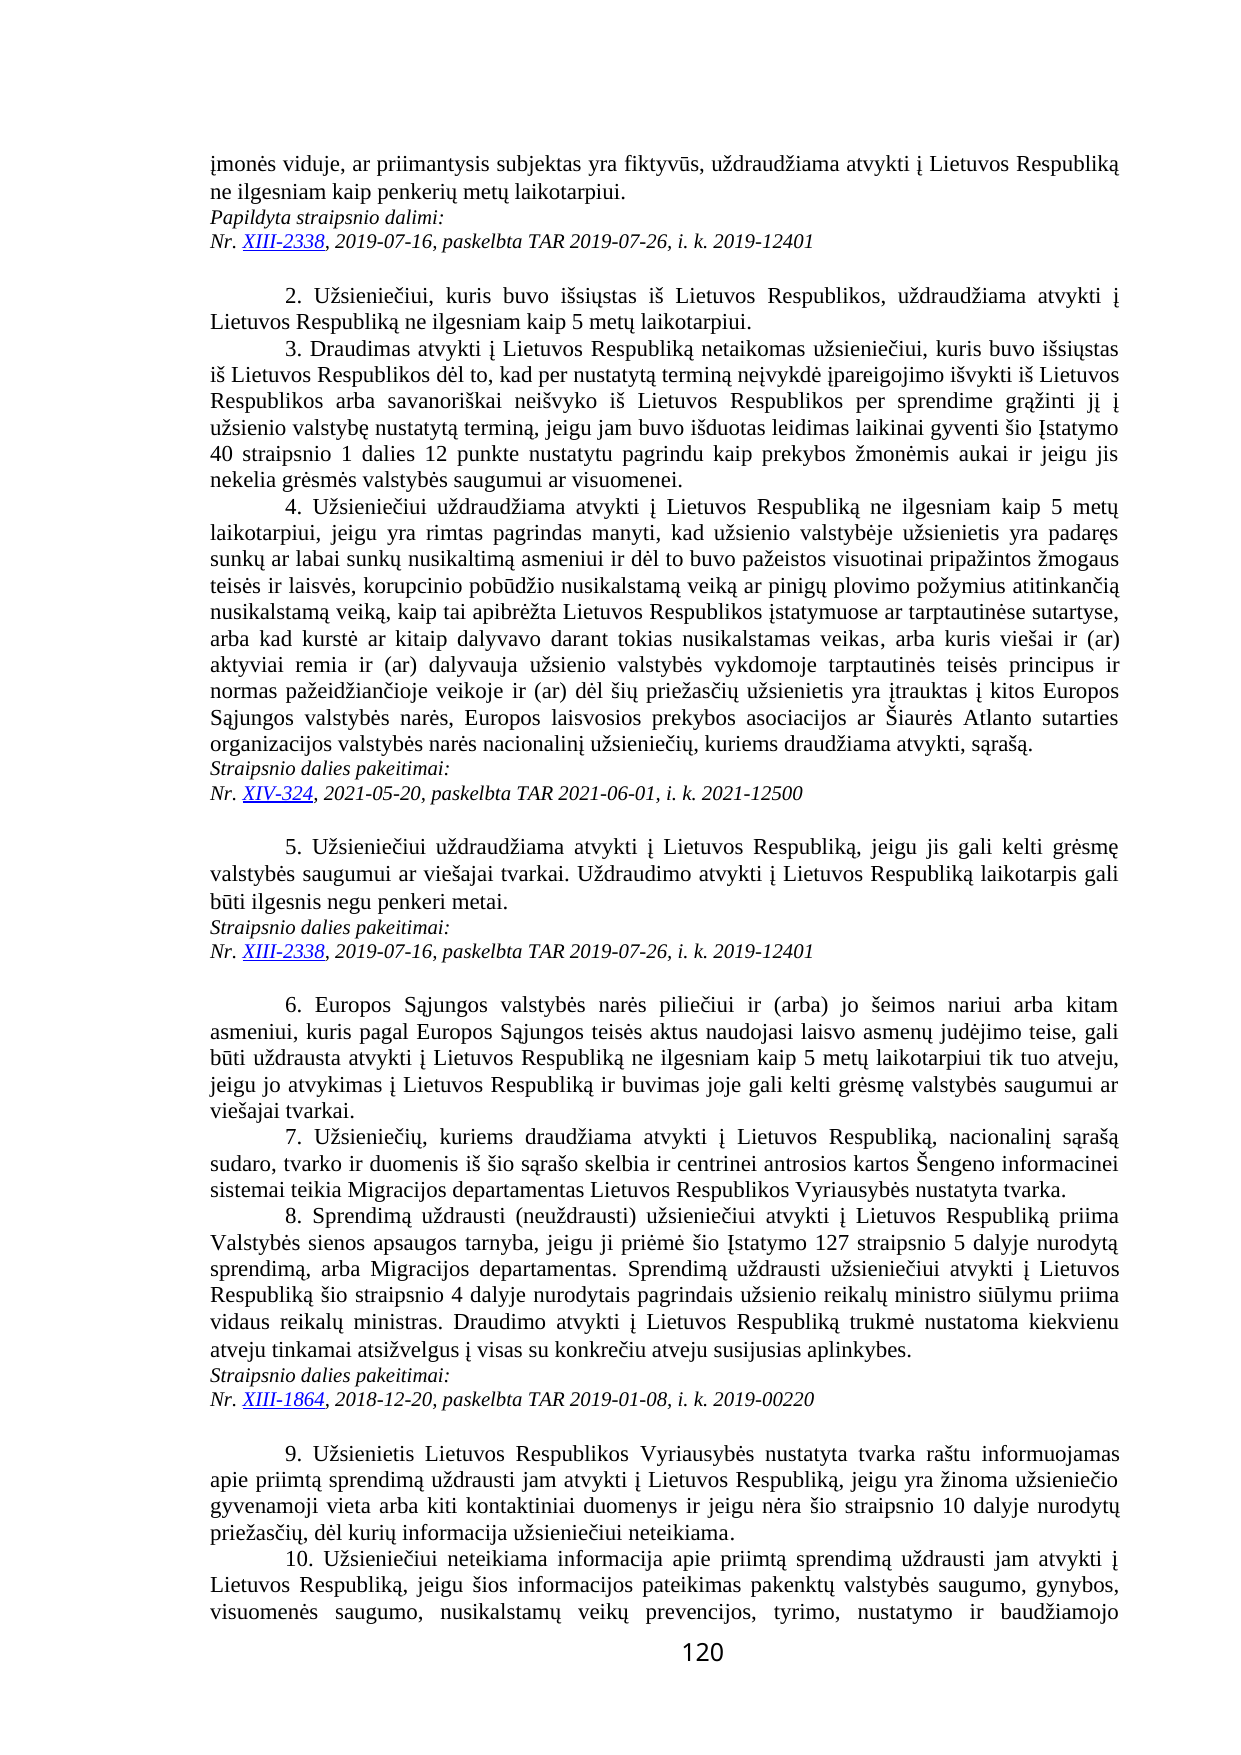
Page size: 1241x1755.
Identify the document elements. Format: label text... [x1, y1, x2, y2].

text Straipsnio dalies pakeitimai: [210, 915, 1120, 939]
text Nr. XIII-1864, 2018-12-20, paskelbta TAR 2019-01-08, i. k. 2019-00220 [210, 1387, 1120, 1411]
text įmonės viduje, ar priimantysis subjektas yra fiktyvūs, uždraudžiama atvykti į Lietuvos Respubliką ne ilgesniam kaip penkerių metų laikotarpiui. [210, 150, 1120, 205]
text 3. Draudimas atvykti į Lietuvos Respubliką netaikomas užsieniečiui, kuris buvo išsiųstas iš Lietuvos Respublikos dėl to, kad per nustatytą terminą neįvykdė įpareigojimo išvykti iš Lietuvos Respublikos arba savanoriškai neišvyko iš Lietuvos Respublikos per sprendime grąžinti jį į užsienio valstybę nustatytą terminą, jeigu jam buvo išduotas leidimas laikinai gyventi šio Įstatymo 40 straipsnio 1 dalies 12 punkte nustatytu pagrindu kaip prekybos žmonėmis aukai ir jeigu jis nekelia grėsmės valstybės saugumui ar visuomenei. [210, 335, 1120, 493]
text 4. Užsieniečiui uždraudžiama atvykti į Lietuvos Respubliką ne ilgesniam kaip 5 metų laikotarpiui, jeigu yra rimtas pagrindas manyti, kad užsienio valstybėje užsienietis yra padaręs sunkų ar labai sunkų nusikaltimą asmeniui ir dėl to buvo pažeistos visuotinai pripažintos žmogaus teisės ir laisvės, korupcinio pobūdžio nusikalstamą veiką ar pinigų plovimo požymius atitinkančią nusikalstamą veiką, kaip tai apibrėžta Lietuvos Respublikos įstatymuose ar tarptautinėse sutartyse, arba kad kurstė ar kitaip dalyvavo darant tokias nusikalstamas veikas, arba kuris viešai ir (ar) aktyviai remia ir (ar) dalyvauja užsienio valstybės vykdomoje tarptautinės teisės principus ir normas pažeidžiančioje veikoje ir (ar) dėl šių priežasčių užsienietis yra įtrauktas į kitos Europos Sąjungos valstybės narės, Europos laisvosios prekybos asociacijos ar Šiaurės Atlanto sutarties organizacijos valstybės narės nacionalinį užsieniečių, kuriems draudžiama atvykti, sąrašą. [210, 493, 1120, 756]
text 5. Užsieniečiui uždraudžiama atvykti į Lietuvos Respubliką, jeigu jis gali kelti grėsmę valstybės saugumui ar viešajai tvarkai. Uždraudimo atvykti į Lietuvos Respubliką laikotarpis gali būti ilgesnis negu penkeri metai. [210, 833, 1120, 915]
text 10. Užsieniečiui neteikiama informacija apie priimtą sprendimą uždrausti jam atvykti į Lietuvos Respubliką, jeigu šios informacijos pateikimas pakenktų valstybės saugumo, gynybos, visuomenės saugumo, nusikalstamų veikų prevencijos, tyrimo, nustatymo ir baudžiamojo [210, 1545, 1120, 1624]
text Nr. XIII-2338, 2019-07-16, paskelbta TAR 2019-07-26, i. k. 2019-12401 [210, 939, 1120, 963]
text Straipsnio dalies pakeitimai: [210, 756, 1120, 780]
text 2. Užsieniečiui, kuris buvo išsiųstas iš Lietuvos Respublikos, uždraudžiama atvykti į Lietuvos Respubliką ne ilgesniam kaip 5 metų laikotarpiui. [210, 282, 1120, 335]
text Nr. XIV-324, 2021-05-20, paskelbta TAR 2021-06-01, i. k. 2021-12500 [210, 780, 1120, 804]
text 7. Užsieniečių, kuriems draudžiama atvykti į Lietuvos Respubliką, nacionalinį sąrašą sudaro, tvarko ir duomenis iš šio sąrašo skelbia ir centrinei antrosios kartos Šengeno informacinei sistemai teikia Migracijos departamentas Lietuvos Respublikos Vyriausybės nustatyta tvarka. [210, 1123, 1120, 1202]
text Papildyta straipsnio dalimi: [210, 205, 1120, 229]
text 8. Sprendimą uždrausti (neuždrausti) užsieniečiui atvykti į Lietuvos Respubliką priima Valstybės sienos apsaugos tarnyba, jeigu ji priėmė šio Įstatymo 127 straipsnio 5 dalyje nurodytą sprendimą, arba Migracijos departamentas. Sprendimą uždrausti užsieniečiui atvykti į Lietuvos Respubliką šio straipsnio 4 dalyje nurodytais pagrindais užsienio reikalų ministro siūlymu priima vidaus reikalų ministras. Draudimo atvykti į Lietuvos Respubliką trukmė nustatoma kiekvienu atveju tinkamai atsižvelgus į visas su konkrečiu atveju susijusias aplinkybes. [210, 1202, 1120, 1363]
text Straipsnio dalies pakeitimai: [210, 1363, 1120, 1387]
text 9. Užsienietis Lietuvos Respublikos Vyriausybės nustatyta tvarka raštu informuojamas apie priimtą sprendimą uždrausti jam atvykti į Lietuvos Respubliką, jeigu yra žinoma užsieniečio gyvenamoji vieta arba kiti kontaktiniai duomenys ir jeigu nėra šio straipsnio 10 dalyje nurodytų priežasčių, dėl kurių informacija užsieniečiui neteikiama. [210, 1440, 1120, 1545]
text 6. Europos Sąjungos valstybės narės piliečiui ir (arba) jo šeimos nariui arba kitam asmeniui, kuris pagal Europos Sąjungos teisės aktus naudojasi laisvo asmenų judėjimo teise, gali būti uždrausta atvykti į Lietuvos Respubliką ne ilgesniam kaip 5 metų laikotarpiui tik tuo atveju, jeigu jo atvykimas į Lietuvos Respubliką ir buvimas joje gali kelti grėsmę valstybės saugumui ar viešajai tvarkai. [210, 992, 1120, 1123]
text Nr. XIII-2338, 2019-07-16, paskelbta TAR 2019-07-26, i. k. 2019-12401 [210, 229, 1120, 253]
